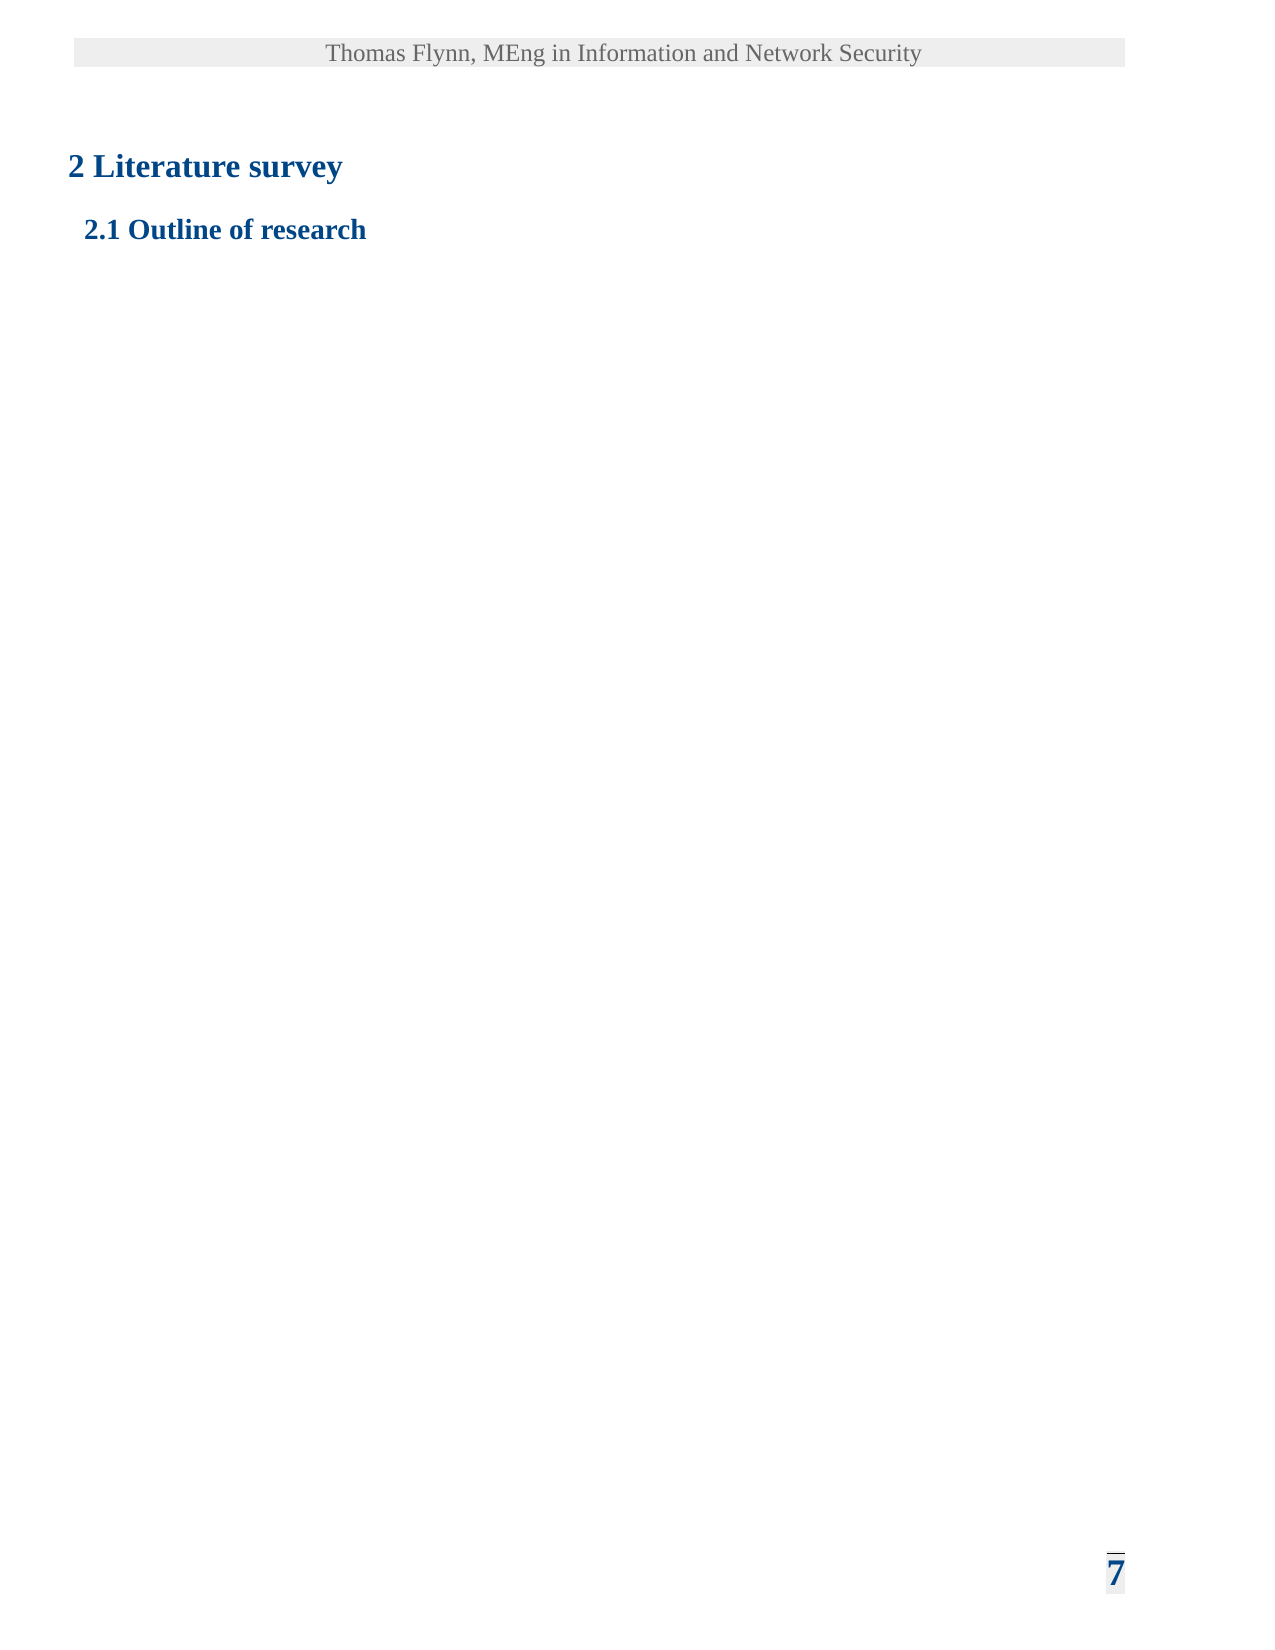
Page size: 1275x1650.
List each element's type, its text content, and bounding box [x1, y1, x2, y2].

subtitle 2.1 Outline of research [81, 212, 1125, 246]
subtitle 2 Literature survey [68, 146, 1125, 184]
